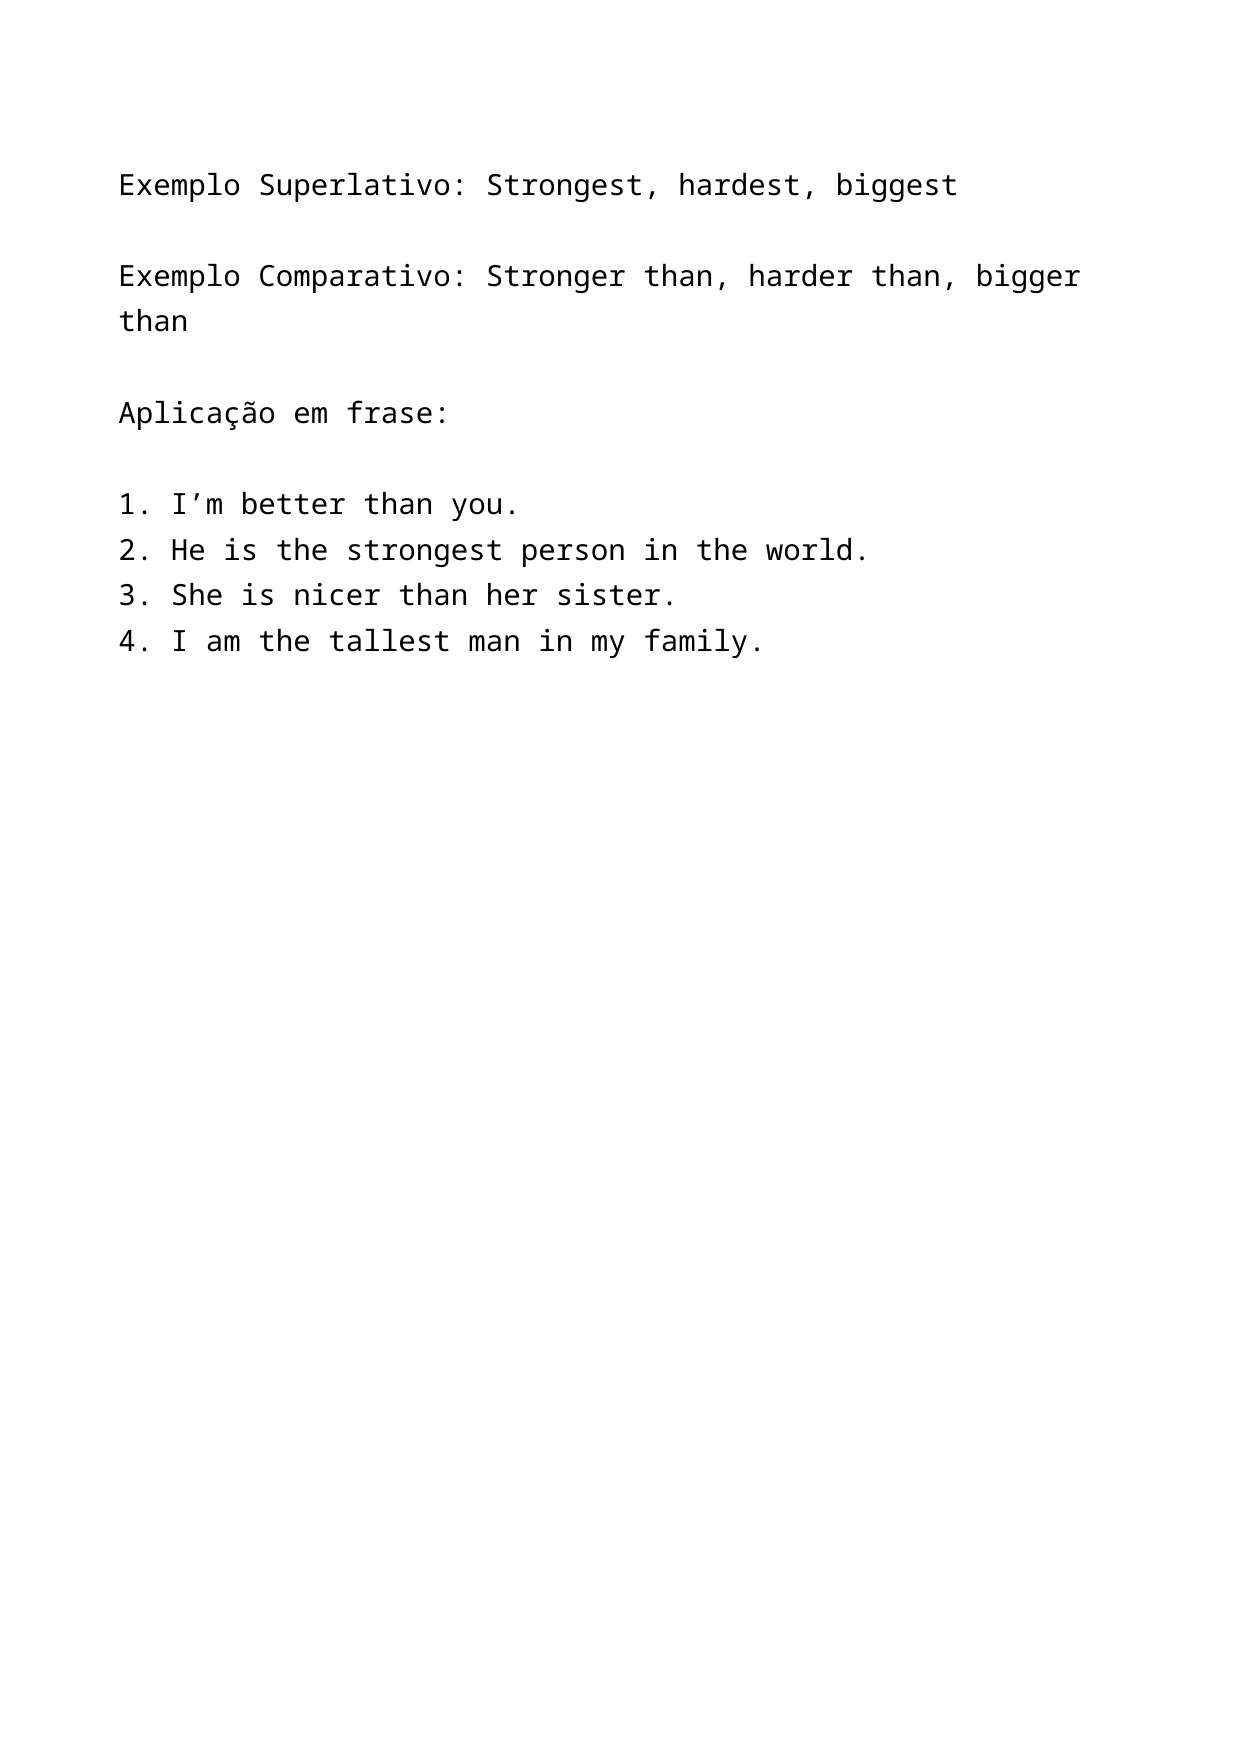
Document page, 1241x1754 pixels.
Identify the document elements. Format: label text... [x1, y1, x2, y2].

text 2. He is the strongest person in the world. [118, 529, 1122, 568]
text Exemplo Comparativo: Stronger than, harder than, bigger than [118, 255, 1122, 340]
text Aplicação em frase: [118, 392, 1122, 432]
text 1. I’m better than you. [118, 483, 1122, 523]
text 4. I am the tallest man in my family. [118, 620, 1122, 660]
text 3. She is nicer than her sister. [118, 574, 1122, 614]
text Exemplo Superlativo: Strongest, hardest, biggest [118, 164, 1122, 203]
